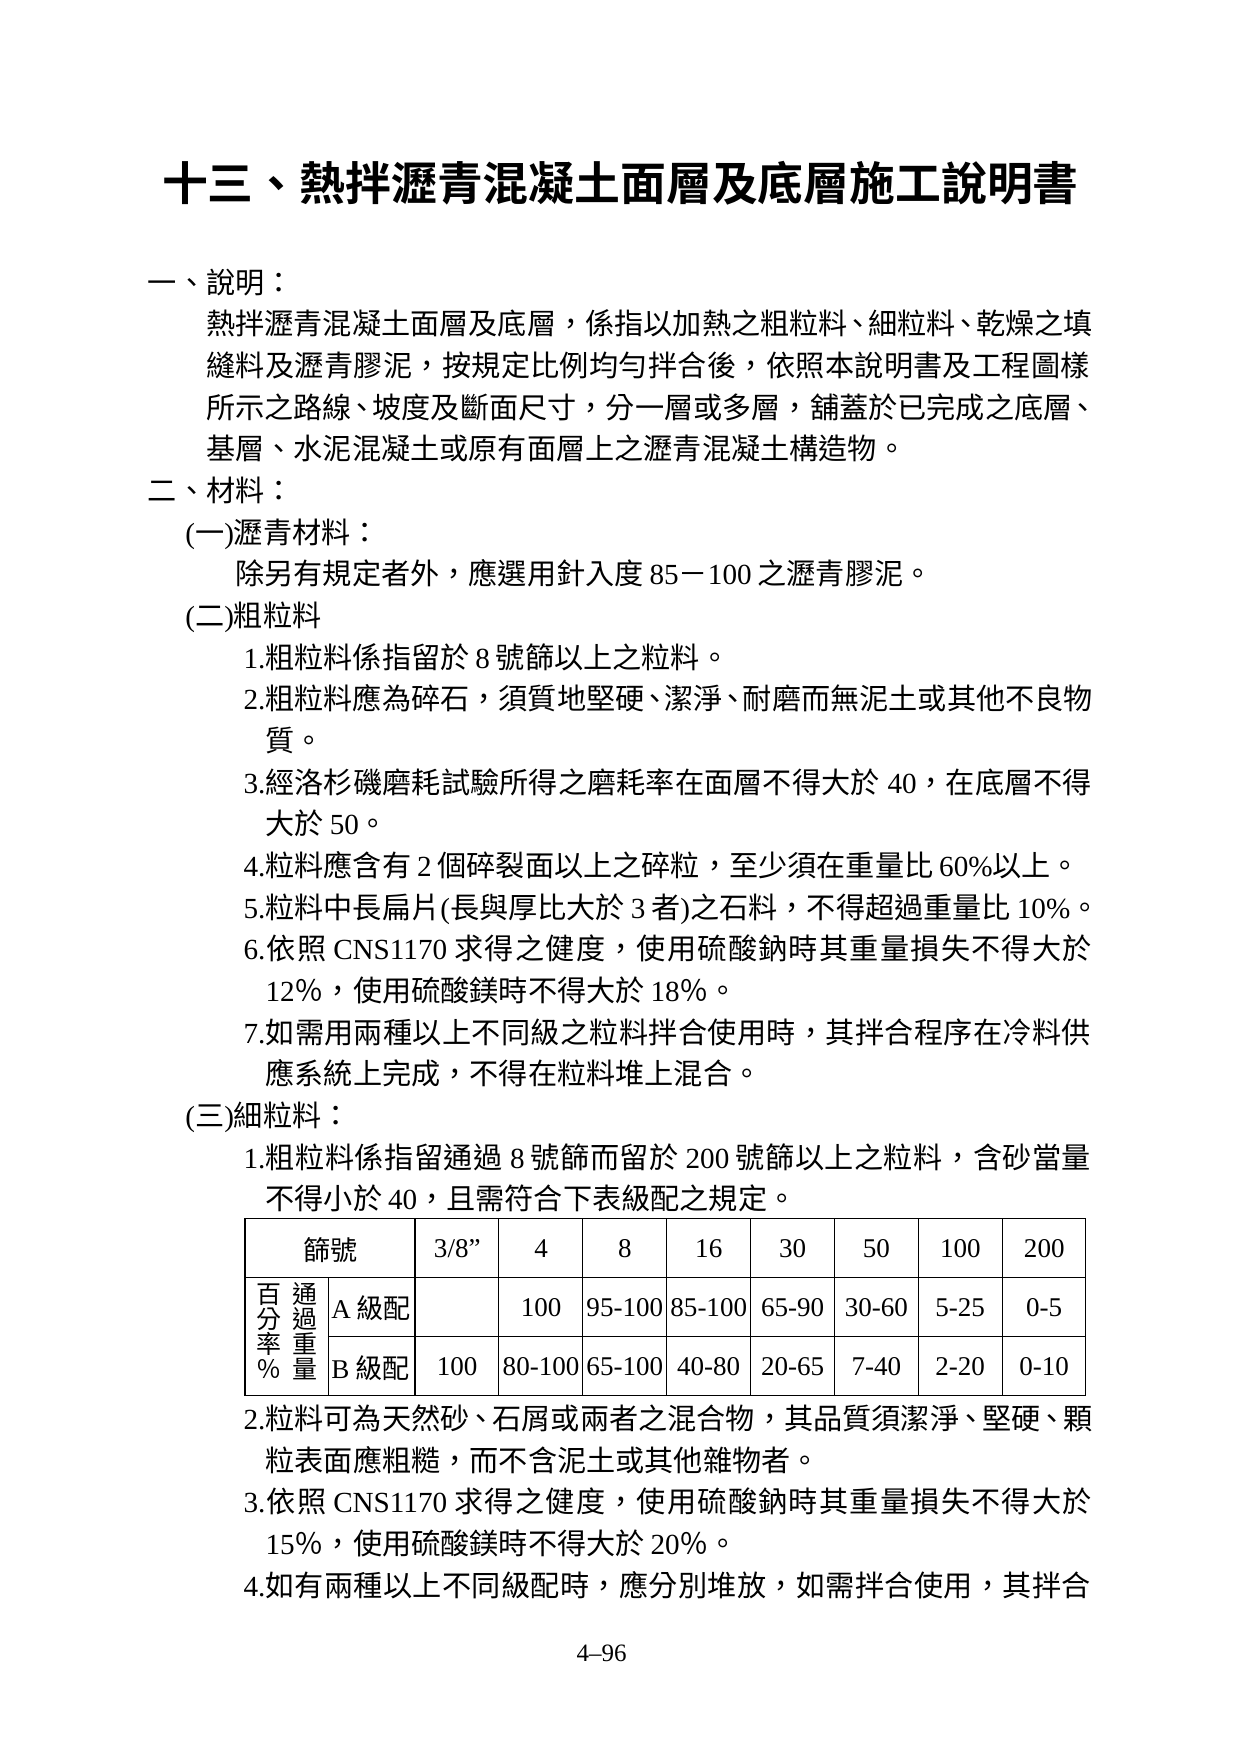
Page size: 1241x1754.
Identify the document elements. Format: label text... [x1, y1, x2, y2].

table_cell [416, 1278, 498, 1336]
table_cell 95-100 [583, 1278, 666, 1336]
table_cell 20-65 [751, 1337, 834, 1395]
table_cell 30-60 [835, 1278, 918, 1336]
table_cell 0-10 [1003, 1337, 1085, 1395]
table_cell 85-100 [667, 1278, 750, 1336]
table_header 200 [1003, 1219, 1085, 1277]
text 2.粒料可為天然砂、石屑或兩者之混合物，其品質須潔淨、堅硬、顆粒表面應粗糙，而不含泥土或其他雜物者。 [243, 1396, 1092, 1479]
table_header 8 [583, 1219, 666, 1277]
table_header 50 [835, 1219, 918, 1277]
text 二、材料： [148, 468, 1092, 510]
text 4.粒料應含有2個碎裂面以上之碎粒，至少須在重量比60%以上。 [243, 843, 1092, 885]
table_header 4 [499, 1219, 582, 1277]
text 7.如需用兩種以上不同級之粒料拌合使用時，其拌合程序在冷料供應系統上完成，不得在粒料堆上混合。 [243, 1010, 1092, 1093]
table_cell 80-100 [499, 1337, 582, 1395]
table_cell 2-20 [919, 1337, 1002, 1395]
table_cell 65-100 [583, 1337, 666, 1395]
text (一)瀝青材料： [185, 510, 1092, 551]
table_header 100 [919, 1219, 1002, 1277]
table_header 篩號 [246, 1219, 414, 1277]
table_cell 7-40 [835, 1337, 918, 1395]
text 除另有規定者外，應選用針入度85－100之瀝青膠泥。 [235, 551, 1092, 593]
table_cell A級配 [329, 1278, 414, 1336]
text 3.依照CNS1170求得之健度，使用硫酸鈉時其重量損失不得大於15％，使用硫酸鎂時不得大於20％。 [243, 1479, 1092, 1563]
table_cell 65-90 [751, 1278, 834, 1336]
text 1.粗粒料係指留通過8號篩而留於200號篩以上之粒料，含砂當量不得小於40，且需符合下表級配之規定。 [243, 1135, 1092, 1218]
table_cell 100 [416, 1337, 498, 1395]
table_cell 40-80 [667, 1337, 750, 1395]
text 5.粒料中長扁片(長與厚比大於3者)之石料，不得超過重量比10%。 [243, 885, 1092, 926]
table_header 16 [667, 1219, 750, 1277]
table_cell 通過重量 百分率％ [246, 1278, 328, 1395]
text 1.粗粒料係指留於8號篩以上之粒料。 [243, 635, 1092, 676]
table_header 30 [751, 1219, 834, 1277]
table_cell 5-25 [919, 1278, 1002, 1336]
text (三)細粒料： [185, 1093, 1092, 1135]
text 一、說明： [148, 260, 1092, 301]
text 6.依照CNS1170求得之健度，使用硫酸鈉時其重量損失不得大於12％，使用硫酸鎂時不得大於18％。 [243, 926, 1092, 1010]
text (二)粗粒料 [185, 593, 1092, 635]
table_cell 100 [499, 1278, 582, 1336]
text 十三、熱拌瀝青混凝土面層及底層施工說明書 [148, 148, 1092, 214]
table_header 3/8” [416, 1219, 498, 1277]
table_cell 0-5 [1003, 1278, 1085, 1336]
text 3.經洛杉磯磨耗試驗所得之磨耗率在面層不得大於40，在底層不得大於50。 [243, 760, 1092, 843]
text 2.粗粒料應為碎石，須質地堅硬、潔淨、耐磨而無泥土或其他不良物質。 [243, 676, 1092, 760]
text 4.如有兩種以上不同級配時，應分別堆放，如需拌合使用，其拌合 [243, 1563, 1092, 1604]
table_cell B級配 [329, 1337, 414, 1395]
text 熱拌瀝青混凝土面層及底層，係指以加熱之粗粒料、細粒料、乾燥之填縫料及瀝青膠泥，按規定比例均勻拌合後，依照本說明書及工程圖樣所示之路線、坡度及斷面尺寸，分一層或多層，舖蓋於已完成之底層、基層、水泥混凝土或原有面層上之瀝青混凝土構造物。 [206, 301, 1092, 468]
